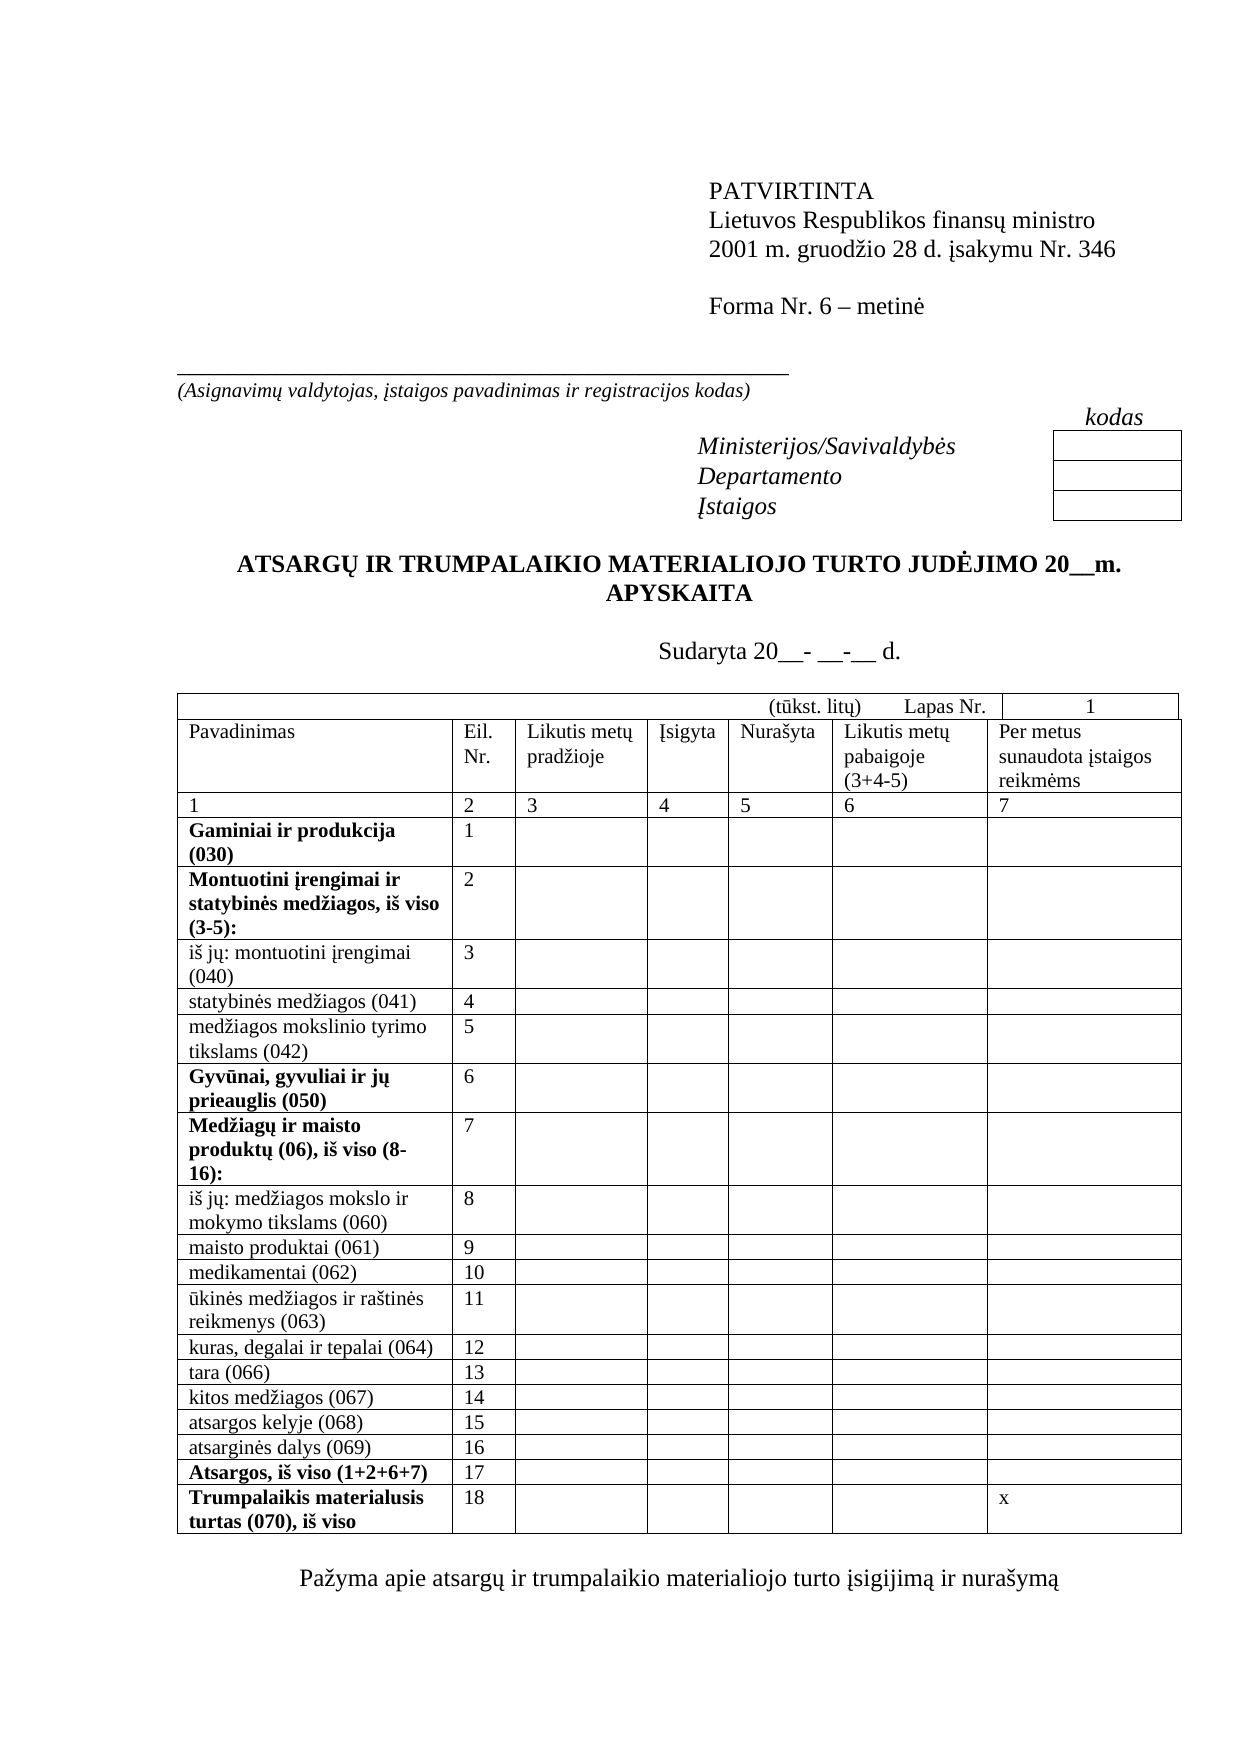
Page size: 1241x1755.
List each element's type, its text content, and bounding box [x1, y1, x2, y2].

table_cell 6 [833, 793, 987, 817]
table_cell [516, 1064, 647, 1112]
table_cell [833, 1385, 987, 1409]
table_cell Pavadinimas [178, 720, 452, 792]
table_cell [729, 867, 832, 939]
table_cell [729, 940, 832, 988]
table_cell [729, 989, 832, 1013]
table_cell [516, 1410, 647, 1434]
table_cell [729, 1113, 832, 1185]
table_cell 5 [729, 793, 832, 817]
table_cell 12 [453, 1335, 515, 1359]
table_cell [729, 1260, 832, 1284]
table_cell [516, 1485, 647, 1533]
table_cell [648, 989, 728, 1013]
table_cell 1 [178, 793, 452, 817]
table_cell 11 [453, 1285, 515, 1333]
table_header Ministerijos/Savivaldybės [686, 430, 1053, 460]
table_header 1 [1003, 694, 1178, 718]
table_cell [648, 1410, 728, 1434]
table_cell [833, 940, 987, 988]
table_cell x [988, 1485, 1181, 1533]
table_cell [988, 1410, 1181, 1434]
text PATVIRTINTA [177, 176, 1181, 205]
table_cell [833, 818, 987, 866]
text Forma Nr. 6 – metinė [177, 291, 1181, 320]
table_cell [833, 1015, 987, 1063]
table_header (tūkst. litų) Lapas Nr. [178, 694, 1002, 718]
table_cell atsarginės dalys (069) [178, 1435, 452, 1459]
table_cell [648, 1435, 728, 1459]
table_cell [516, 1385, 647, 1409]
text Pažyma apie atsargų ir trumpalaikio materialiojo turto įsigijimą ir nurašymą [177, 1563, 1181, 1592]
table_cell [516, 1435, 647, 1459]
table_cell [988, 1186, 1181, 1234]
table_cell [516, 1335, 647, 1359]
table_cell [988, 1460, 1181, 1484]
table_cell 4 [648, 793, 728, 817]
table_cell iš jų: montuotini įrengimai (040) [178, 940, 452, 988]
table_cell [648, 1260, 728, 1284]
table_cell 7 [453, 1113, 515, 1185]
table_cell 2 [453, 867, 515, 939]
table_cell [516, 1260, 647, 1284]
table_cell Įsigyta [648, 720, 728, 792]
table_cell [516, 867, 647, 939]
table_cell [833, 867, 987, 939]
table_cell medikamentai (062) [178, 1260, 452, 1284]
table_cell iš jų: medžiagos mokslo ir mokymo tikslams (060) [178, 1186, 452, 1234]
table_cell [516, 989, 647, 1013]
table_cell [833, 1235, 987, 1259]
table_cell 16 [453, 1435, 515, 1459]
table_cell [516, 1235, 647, 1259]
table_cell [648, 1485, 728, 1533]
text 2001 m. gruodžio 28 d. įsakymu Nr. 346 [177, 234, 1181, 263]
table_cell [648, 1285, 728, 1333]
table_cell [988, 867, 1181, 939]
table_cell Eil. Nr. [453, 720, 515, 792]
table_cell [729, 1186, 832, 1234]
table_cell tara (066) [178, 1360, 452, 1384]
table_cell 1 [453, 818, 515, 866]
table_cell ūkinės medžiagos ir raštinės reikmenys (063) [178, 1285, 452, 1333]
table_cell Montuotini įrengimai ir statybinės medžiagos, iš viso (3-5): [178, 867, 452, 939]
table_cell [648, 1113, 728, 1185]
table_cell 15 [453, 1410, 515, 1434]
table_cell [988, 940, 1181, 988]
table_cell [729, 1285, 832, 1333]
table_cell [833, 1360, 987, 1384]
table_cell [833, 1460, 987, 1484]
text Sudaryta 20__- __-__ d. [177, 636, 1181, 664]
table_cell 8 [453, 1186, 515, 1234]
table_cell [648, 940, 728, 988]
table_cell [988, 1113, 1181, 1185]
table_cell [833, 1113, 987, 1185]
table_cell [729, 1410, 832, 1434]
table_cell [988, 818, 1181, 866]
table_cell 9 [453, 1235, 515, 1259]
table_cell [648, 1186, 728, 1234]
table_cell [648, 1235, 728, 1259]
table_cell 10 [453, 1260, 515, 1284]
table_cell [729, 1485, 832, 1533]
table_cell kuras, degalai ir tepalai (064) [178, 1335, 452, 1359]
table_cell Nurašyta [729, 720, 832, 792]
table_cell [988, 1064, 1181, 1112]
table_header [1054, 431, 1181, 460]
table_cell [516, 1460, 647, 1484]
table_cell [516, 1360, 647, 1384]
table_cell [833, 1435, 987, 1459]
table_cell [729, 1460, 832, 1484]
table_cell 3 [516, 793, 647, 817]
table_cell 2 [453, 793, 515, 817]
table_cell [729, 1360, 832, 1384]
table_cell 6 [453, 1064, 515, 1112]
table_cell 3 [453, 940, 515, 988]
table_cell 7 [988, 793, 1181, 817]
table_cell 18 [453, 1485, 515, 1533]
table_cell Gyvūnai, gyvuliai ir jų prieauglis (050) [178, 1064, 452, 1112]
table_cell [516, 1285, 647, 1333]
table_cell statybinės medžiagos (041) [178, 989, 452, 1013]
table_cell [516, 1113, 647, 1185]
table_cell [988, 1260, 1181, 1284]
table_cell [648, 1385, 728, 1409]
table_cell Departamento [686, 460, 1053, 490]
table_cell [833, 989, 987, 1013]
text Lietuvos Respublikos finansų ministro [177, 205, 1181, 234]
table_cell maisto produktai (061) [178, 1235, 452, 1259]
table_cell 14 [453, 1385, 515, 1409]
table_cell [729, 818, 832, 866]
text (Asignavimų valdytojas, įstaigos pavadinimas ir registracijos kodas) [177, 378, 1181, 402]
table_cell [988, 1335, 1181, 1359]
table_cell [516, 818, 647, 866]
table_cell [729, 1385, 832, 1409]
table_cell [648, 1015, 728, 1063]
table_cell [516, 1186, 647, 1234]
table_cell [648, 1064, 728, 1112]
table_cell Likutis metų pabaigoje (3+4-5) [833, 720, 987, 792]
table_cell [1054, 491, 1181, 520]
table_cell [988, 1435, 1181, 1459]
table_cell [833, 1485, 987, 1533]
table_cell 5 [453, 1015, 515, 1063]
table_cell Gaminiai ir produkcija (030) [178, 818, 452, 866]
table_cell [988, 1285, 1181, 1333]
table_cell [988, 1235, 1181, 1259]
table_cell [1054, 461, 1181, 490]
table_cell [648, 1460, 728, 1484]
table_cell [729, 1015, 832, 1063]
table_cell 4 [453, 989, 515, 1013]
table_cell 13 [453, 1360, 515, 1384]
table_cell [988, 1360, 1181, 1384]
table_cell [729, 1235, 832, 1259]
table_cell Per metus sunaudota įstaigos reikmėms [988, 720, 1181, 792]
table_cell [833, 1410, 987, 1434]
text kodas [177, 402, 1181, 430]
table_cell [648, 1335, 728, 1359]
table_cell [833, 1285, 987, 1333]
table_cell [833, 1335, 987, 1359]
table_cell [833, 1260, 987, 1284]
table_cell [729, 1064, 832, 1112]
table_cell [516, 940, 647, 988]
table_cell Įstaigos [686, 490, 1053, 520]
table_cell [648, 1360, 728, 1384]
table_cell [988, 1015, 1181, 1063]
table_cell [729, 1435, 832, 1459]
table_cell Trumpalaikis materialusis turtas (070), iš viso [178, 1485, 452, 1533]
table_cell [988, 1385, 1181, 1409]
table_cell Atsargos, iš viso (1+2+6+7) [178, 1460, 452, 1484]
table_cell Medžiagų ir maisto produktų (06), iš viso (8- 16): [178, 1113, 452, 1185]
table_cell atsargos kelyje (068) [178, 1410, 452, 1434]
table_cell [516, 1015, 647, 1063]
text ATSARGŲ IR TRUMPALAIKIO MATERIALIOJO TURTO JUDĖJIMO 20__m. APYSKAITA [177, 549, 1181, 607]
table_cell 17 [453, 1460, 515, 1484]
table_cell [833, 1064, 987, 1112]
table_cell kitos medžiagos (067) [178, 1385, 452, 1409]
table_cell Likutis metų pradžioje [516, 720, 647, 792]
table_cell [648, 818, 728, 866]
table_cell medžiagos mokslinio tyrimo tikslams (042) [178, 1015, 452, 1063]
table_cell [833, 1186, 987, 1234]
table_cell [988, 989, 1181, 1013]
table_cell [729, 1335, 832, 1359]
table_cell [648, 867, 728, 939]
